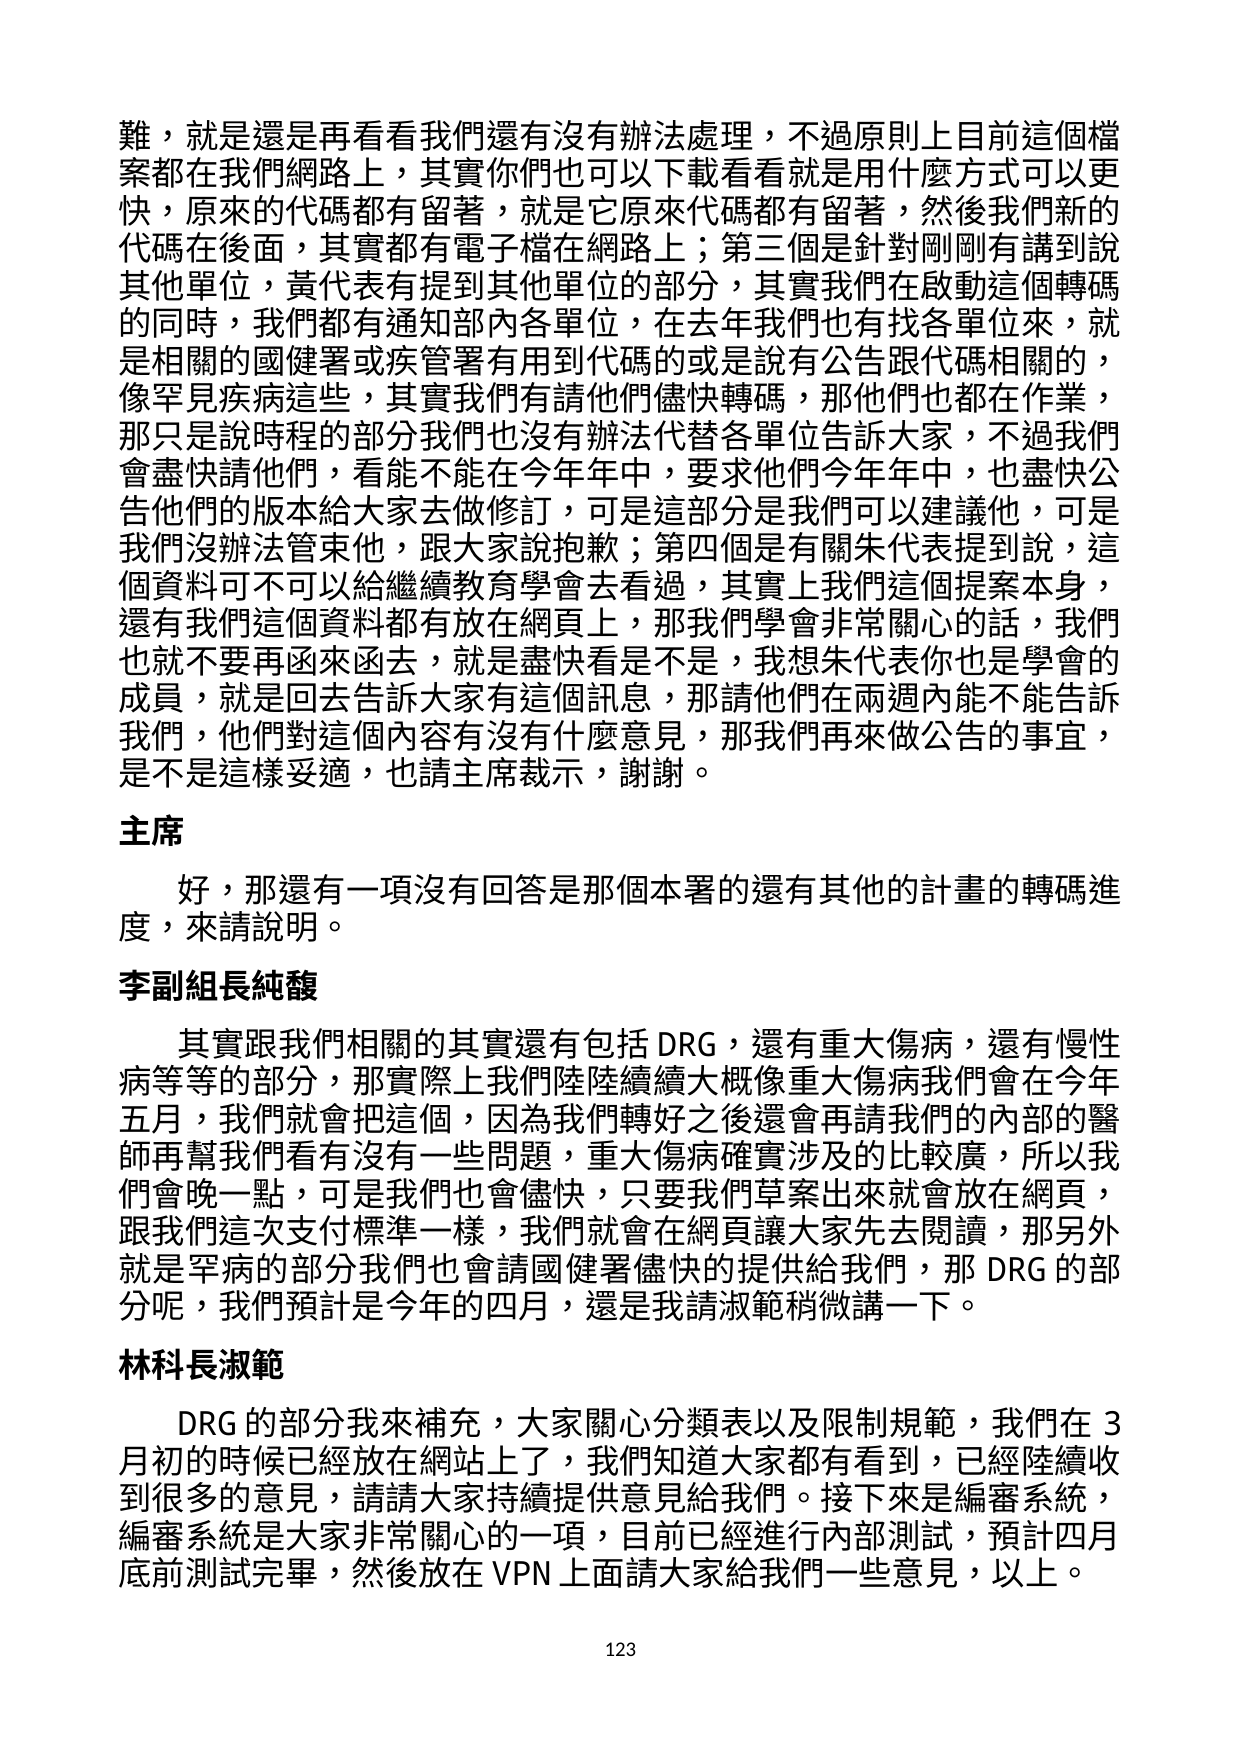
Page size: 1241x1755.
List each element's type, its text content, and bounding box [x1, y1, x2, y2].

text 好，那還有一項沒有回答是那個本署的還有其他的計畫的轉碼進度，來請說明。 [118, 872, 1122, 947]
text 主席 [118, 814, 1122, 851]
text DRG的部分我來補充，大家關心分類表以及限制規範，我們在3月初的時候已經放在網站上了，我們知道大家都有看到，已經陸續收到很多的意見，請請大家持續提供意見給我們。接下來是編審系統，編審系統是大家非常關心的一項，目前已經進行內部測試，預計四月底前測試完畢，然後放在VPN上面請大家給我們一些意見，以上。 [118, 1406, 1122, 1593]
text 難，就是還是再看看我們還有沒有辦法處理，不過原則上目前這個檔案都在我們網路上，其實你們也可以下載看看就是用什麼方式可以更快，原來的代碼都有留著，就是它原來代碼都有留著，然後我們新的代碼在後面，其實都有電子檔在網路上；第三個是針對剛剛有講到說其他單位，黃代表有提到其他單位的部分，其實我們在啟動這個轉碼的同時，我們都有通知部內各單位，在去年我們也有找各單位來，就是相關的國健署或疾管署有用到代碼的或是說有公告跟代碼相關的，像罕見疾病這些，其實我們有請他們儘快轉碼，那他們也都在作業，那只是說時程的部分我們也沒有辦法代替各單位告訴大家，不過我們會盡快請他們，看能不能在今年年中，要求他們今年年中，也盡快公告他們的版本給大家去做修訂，可是這部分是我們可以建議他，可是我們沒辦法管束他，跟大家說抱歉；第四個是有關朱代表提到說，這個資料可不可以給繼續教育學會去看過，其實上我們這個提案本身，還有我們這個資料都有放在網頁上，那我們學會非常關心的話，我們也就不要再函來函去，就是盡快看是不是，我想朱代表你也是學會的成員，就是回去告訴大家有這個訊息，那請他們在兩週內能不能告訴我們，他們對這個內容有沒有什麼意見，那我們再來做公告的事宜，是不是這樣妥適，也請主席裁示，謝謝。 [118, 118, 1122, 793]
text 李副組長純馥 [118, 968, 1122, 1006]
text 其實跟我們相關的其實還有包括DRG，還有重大傷病，還有慢性病等等的部分，那實際上我們陸陸續續大概像重大傷病我們會在今年五月，我們就會把這個，因為我們轉好之後還會再請我們的內部的醫師再幫我們看有沒有一些問題，重大傷病確實涉及的比較廣，所以我們會晚一點，可是我們也會儘快，只要我們草案出來就會放在網頁，跟我們這次支付標準一樣，我們就會在網頁讓大家先去閱讀，那另外就是罕病的部分我們也會請國健署儘快的提供給我們，那DRG的部分呢，我們預計是今年的四月，還是我請淑範稍微講一下。 [118, 1026, 1122, 1326]
text 林科長淑範 [118, 1347, 1122, 1385]
